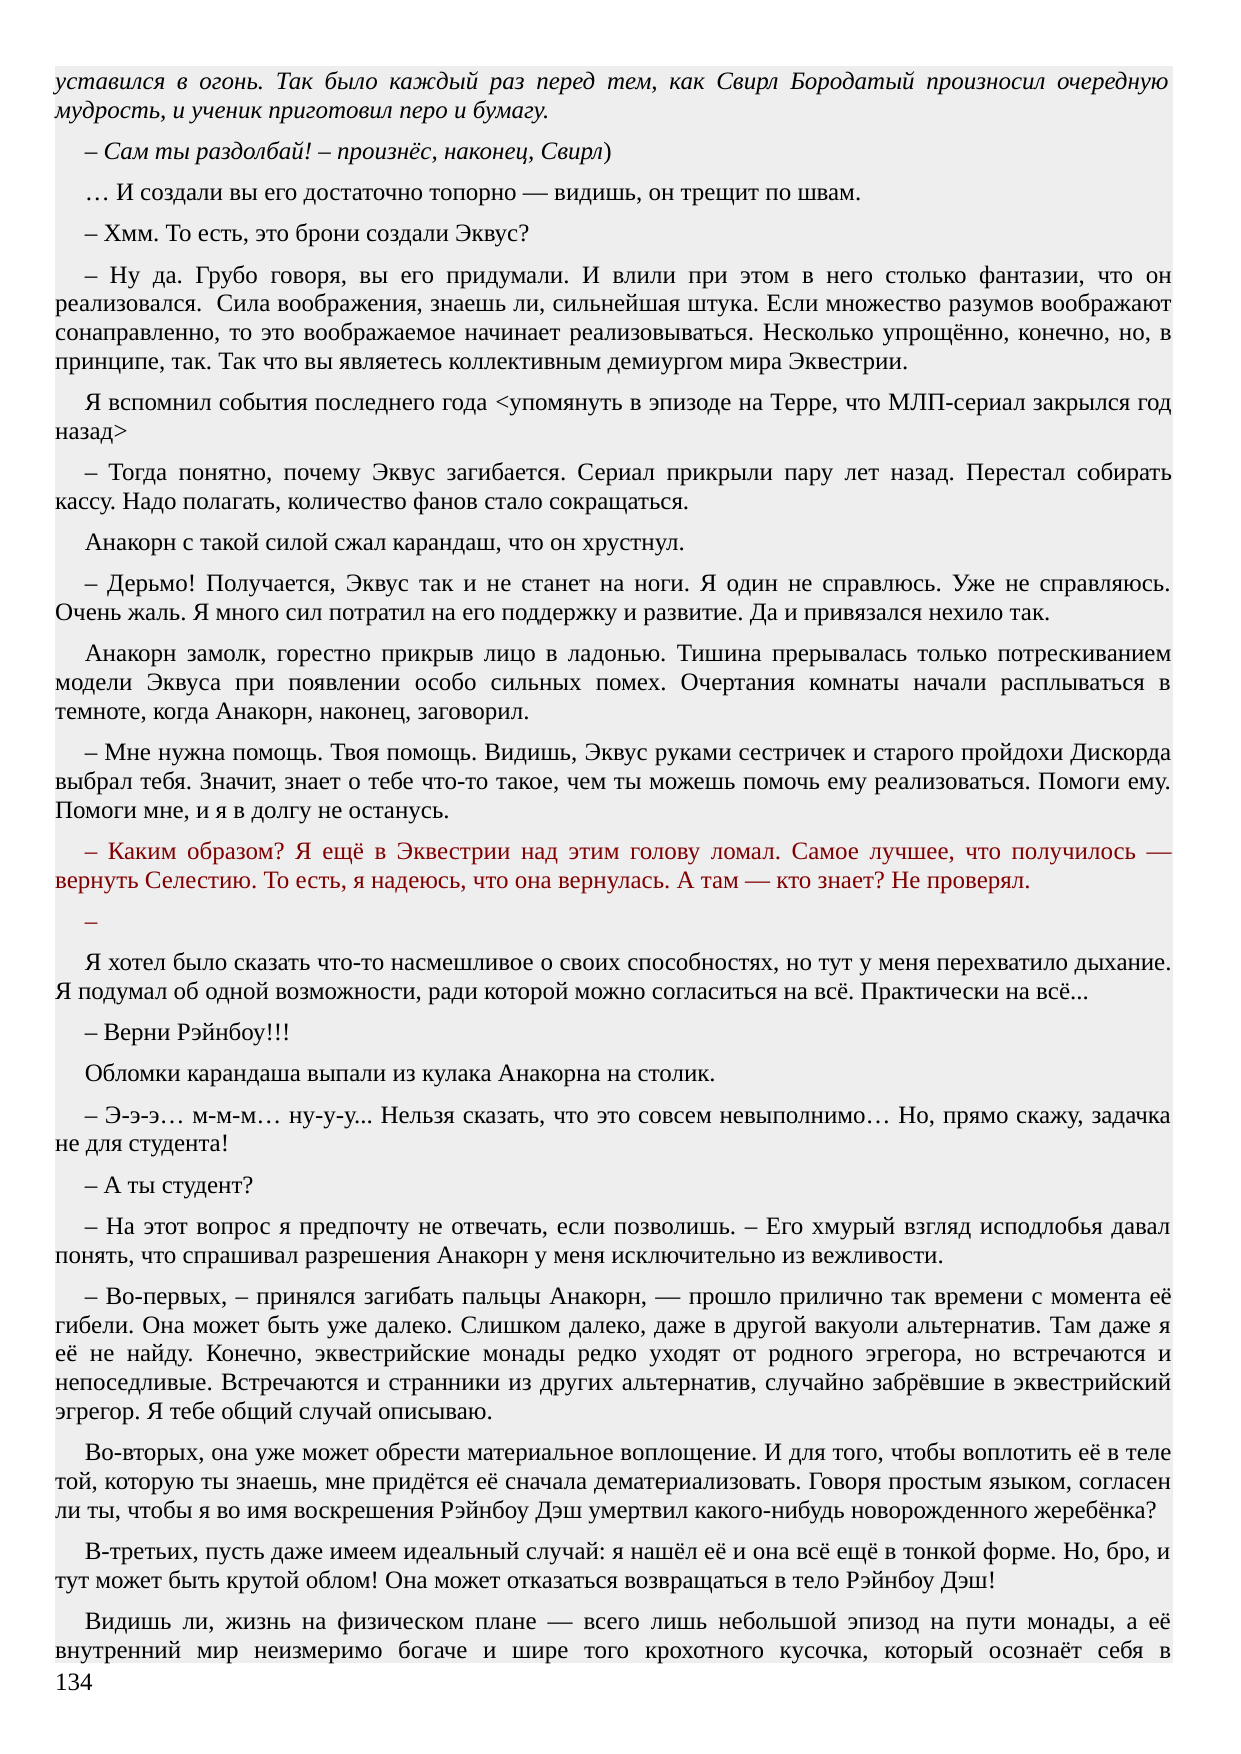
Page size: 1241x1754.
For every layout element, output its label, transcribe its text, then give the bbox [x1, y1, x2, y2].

text – Сам ты раздолбай! – произнёс, наконец, Свирл) [55, 136, 1173, 165]
text Анакорн с такой силой сжал карандаш, что он хрустнул. [55, 527, 1173, 556]
text … И создали вы его достаточно топорно — видишь, он трещит по швам. [55, 177, 1173, 206]
text – А ты студент? [55, 1170, 1173, 1198]
text В-третьих, пусть даже имеем идеальный случай: я нашёл её и она всё ещё в тонкой форме. Но, бро, и тут может быть крутой облом! Она может отказаться возвращаться в тело Рэйнбоу Дэш! [55, 1536, 1173, 1593]
text Я хотел было сказать что-то насмешливое о своих способностях, но тут у меня перехватило дыхание. Я подумал об одной возможности, ради которой можно согласиться на всё. Практически на всё... [55, 947, 1173, 1005]
text Я вспомнил события последнего года <упомянуть в эпизоде на Терре, что МЛП-сериал закрылся год назад> [55, 387, 1173, 445]
text Видишь ли, жизнь на физическом плане — всего лишь небольшой эпизод на пути монады, а её внутренний мир неизмеримо богаче и шире того крохотного кусочка, который осознаёт себя в [55, 1606, 1173, 1663]
text Анакорн замолк, горестно прикрыв лицо в ладонью. Тишина прерывалась только потрескиванием модели Эквуса при появлении особо сильных помех. Очертания комнаты начали расплываться в темноте, когда Анакорн, наконец, заговорил. [55, 638, 1173, 725]
text Во-вторых, она уже может обрести материальное воплощение. И для того, чтобы воплотить её в теле той, которую ты знаешь, мне придётся её сначала дематериализовать. Говоря простым языком, согласен ли ты, чтобы я во имя воскрешения Рэйнбоу Дэш умертвил какого-нибудь новорожденного жеребёнка? [55, 1437, 1173, 1523]
text – Тогда понятно, почему Эквус загибается. Сериал прикрыли пару лет назад. Перестал собирать кассу. Надо полагать, количество фанов стало сокращаться. [55, 457, 1173, 515]
text – Каким образом? Я ещё в Эквестрии над этим голову ломал. Самое лучшее, что получилось — вернуть Селестию. То есть, я надеюсь, что она вернулась. А там — кто знает? Не проверял. [55, 836, 1173, 893]
text – Хмм. То есть, это брони создали Эквус? [55, 218, 1173, 247]
text – Э-э-э… м-м-м… ну-у-у... Нельзя сказать, что это совсем невыполнимо… Но, прямо скажу, задачка не для студента! [55, 1100, 1173, 1157]
text – Мне нужна помощь. Твоя помощь. Видишь, Эквус руками сестричек и старого пройдохи Дискорда выбрал тебя. Значит, знает о тебе что-то такое, чем ты можешь помочь ему реализоваться. Помоги ему. Помоги мне, и я в долгу не останусь. [55, 737, 1173, 823]
text Обломки карандаша выпали из кулака Анакорна на столик. [55, 1058, 1173, 1087]
text – [55, 906, 1173, 935]
text уставился в огонь. Так было каждый раз перед тем, как Свирл Бородатый произносил очередную мудрость, и ученик приготовил перо и бумагу. [55, 66, 1173, 123]
text – Дерьмо! Получается, Эквус так и не станет на ноги. Я один не справлюсь. Уже не справляюсь. Очень жаль. Я много сил потратил на его поддержку и развитие. Да и привязался нехило так. [55, 568, 1173, 626]
text – На этот вопрос я предпочту не отвечать, если позволишь. – Его хмурый взгляд исподлобья давал понять, что спрашивал разрешения Анакорн у меня исключительно из вежливости. [55, 1211, 1173, 1268]
text – Верни Рэйнбоу!!! [55, 1017, 1173, 1046]
text – Ну да. Грубо говоря, вы его придумали. И влили при этом в него столько фантазии, что он реализовался. Сила воображения, знаешь ли, сильнейшая штука. Если множество разумов воображают сонаправленно, то это воображаемое начинает реализовываться. Несколько упрощённо, конечно, но, в принципе, так. Так что вы являетесь коллективным демиургом мира Эквестрии. [55, 260, 1173, 375]
text – Во-первых, – принялся загибать пальцы Анакорн, — прошло прилично так времени с момента её гибели. Она может быть уже далеко. Слишком далеко, даже в другой вакуоли альтернатив. Там даже я её не найду. Конечно, эквестрийские монады редко уходят от родного эгрегора, но встречаются и непоседливые. Встречаются и странники из других альтернатив, случайно забрёвшие в эквестрийский эгрегор. Я тебе общий случай описываю. [55, 1281, 1173, 1425]
